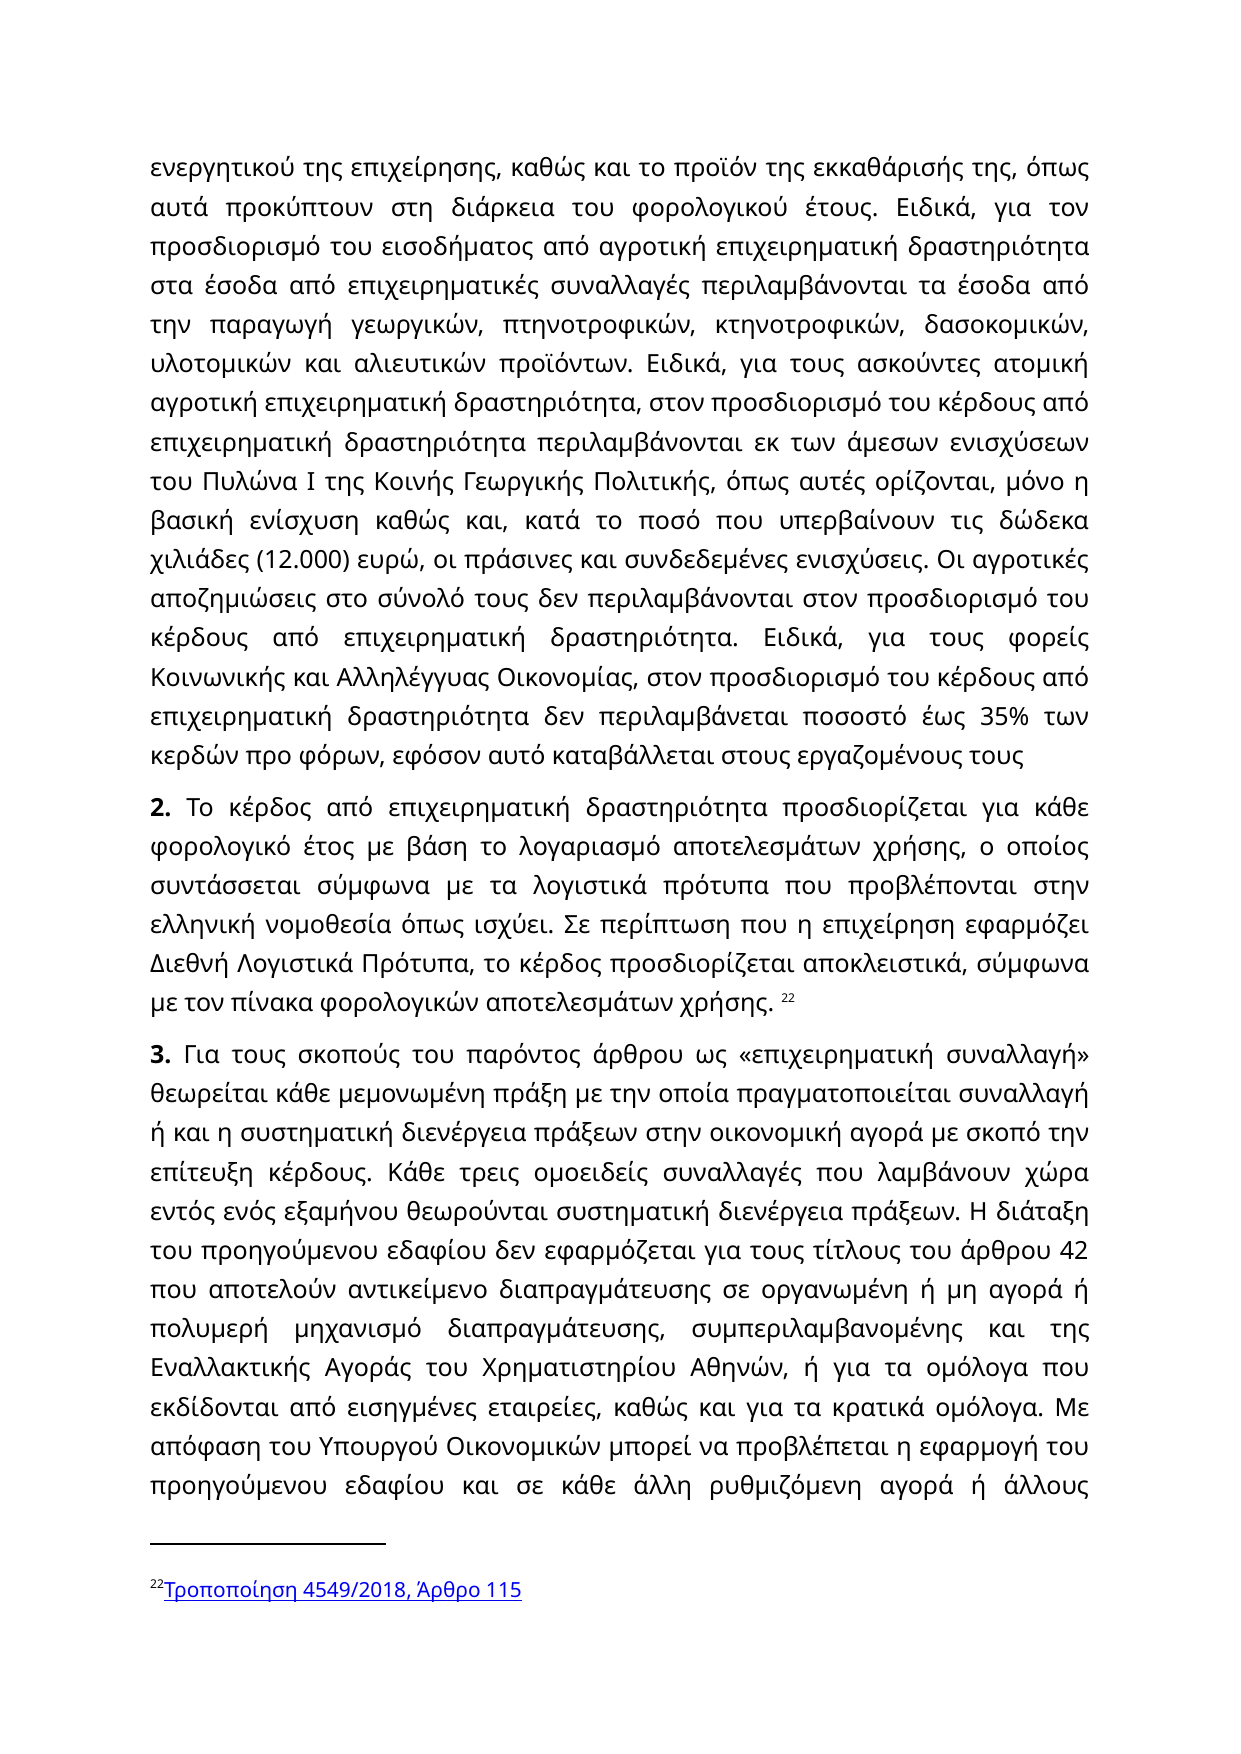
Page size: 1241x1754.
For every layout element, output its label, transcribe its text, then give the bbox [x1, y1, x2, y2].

text ενεργητικού της επιχείρησης, καθώς και το προϊόν της εκκαθάρισής της, όπως αυτά προκύπτουν στη διάρκεια του φορολογικού έτους. Ειδικά, για τον προσδιορισμό του εισοδήματος από αγροτική επιχειρηματική δραστηριότητα στα έσοδα από επιχειρηματικές συναλλαγές περιλαμβάνονται τα έσοδα από την παραγωγή γεωργικών, πτηνοτροφικών, κτηνοτροφικών, δασοκομικών, υλοτομικών και αλιευτικών προϊόντων. Ειδικά, για τους ασκούντες ατομική αγροτική επιχειρηματική δραστηριότητα, στον προσδιορισμό του κέρδους από επιχειρηματική δραστηριότητα περιλαμβάνονται εκ των άμεσων ενισχύσεων του Πυλώνα I της Κοινής Γεωργικής Πολιτικής, όπως αυτές ορίζονται, μόνο η βασική ενίσχυση καθώς και, κατά το ποσό που υπερβαίνουν τις δώδεκα χιλιάδες (12.000) ευρώ, οι πράσινες και συνδεδεμένες ενισχύσεις. Οι αγροτικές αποζημιώσεις στο σύνολό τους δεν περιλαμβάνονται στον προσδιορισμό του κέρδους από επιχειρηματική δραστηριότητα. Ειδικά, για τους φορείς Κοινωνικής και Αλληλέγγυας Οικονομίας, στον προσδιορισμό του κέρδους από επιχειρηματική δραστηριότητα δεν περιλαμβάνεται ποσοστό έως 35% των κερδών προ φόρων, εφόσον αυτό καταβάλλεται στους εργαζομένους τους [150, 150, 1090, 772]
text Τροποποίηση 4549/2018, Άρθρο 115 [150, 1576, 1090, 1604]
text 2. Το κέρδος από επιχειρηματική δραστηριότητα προσδιορίζεται για κάθε φορολογικό έτος με βάση το λογαριασμό αποτελεσμάτων χρήσης, ο οποίος συντάσσεται σύμφωνα με τα λογιστικά πρότυπα που προβλέπονται στην ελληνική νομοθεσία όπως ισχύει. Σε περίπτωση που η επιχείρηση εφαρμόζει Διεθνή Λογιστικά Πρότυπα, το κέρδος προσδιορίζεται αποκλειστικά, σύμφωνα με τον πίνακα φορολογικών αποτελεσμάτων χρήσης. [150, 789, 1090, 1019]
text 3. Για τους σκοπούς του παρόντος άρθρου ως «επιχειρηματική συναλλαγή» θεωρείται κάθε μεμονωμένη πράξη με την οποία πραγματοποιείται συναλλαγή ή και η συστηματική διενέργεια πράξεων στην οικονομική αγορά με σκοπό την επίτευξη κέρδους. Κάθε τρεις ομοειδείς συναλλαγές που λαμβάνουν χώρα εντός ενός εξαμήνου θεωρούνται συστηματική διενέργεια πράξεων. Η διάταξη του προηγούμενου εδαφίου δεν εφαρμόζεται για τους τίτλους του άρθρου 42 που αποτελούν αντικείμενο διαπραγμάτευσης σε οργανωμένη ή μη αγορά ή πολυμερή μηχανισμό διαπραγμάτευσης, συμπεριλαμβανομένης και της Εναλλακτικής Αγοράς του Χρηματιστηρίου Αθηνών, ή για τα ομόλογα που εκδίδονται από εισηγμένες εταιρείες, καθώς και για τα κρατικά ομόλογα. Με απόφαση του Υπουργού Οικονομικών μπορεί να προβλέπεται η εφαρμογή του προηγούμενου εδαφίου και σε κάθε άλλη ρυθμιζόμενη αγορά ή άλλους [150, 1037, 1090, 1502]
